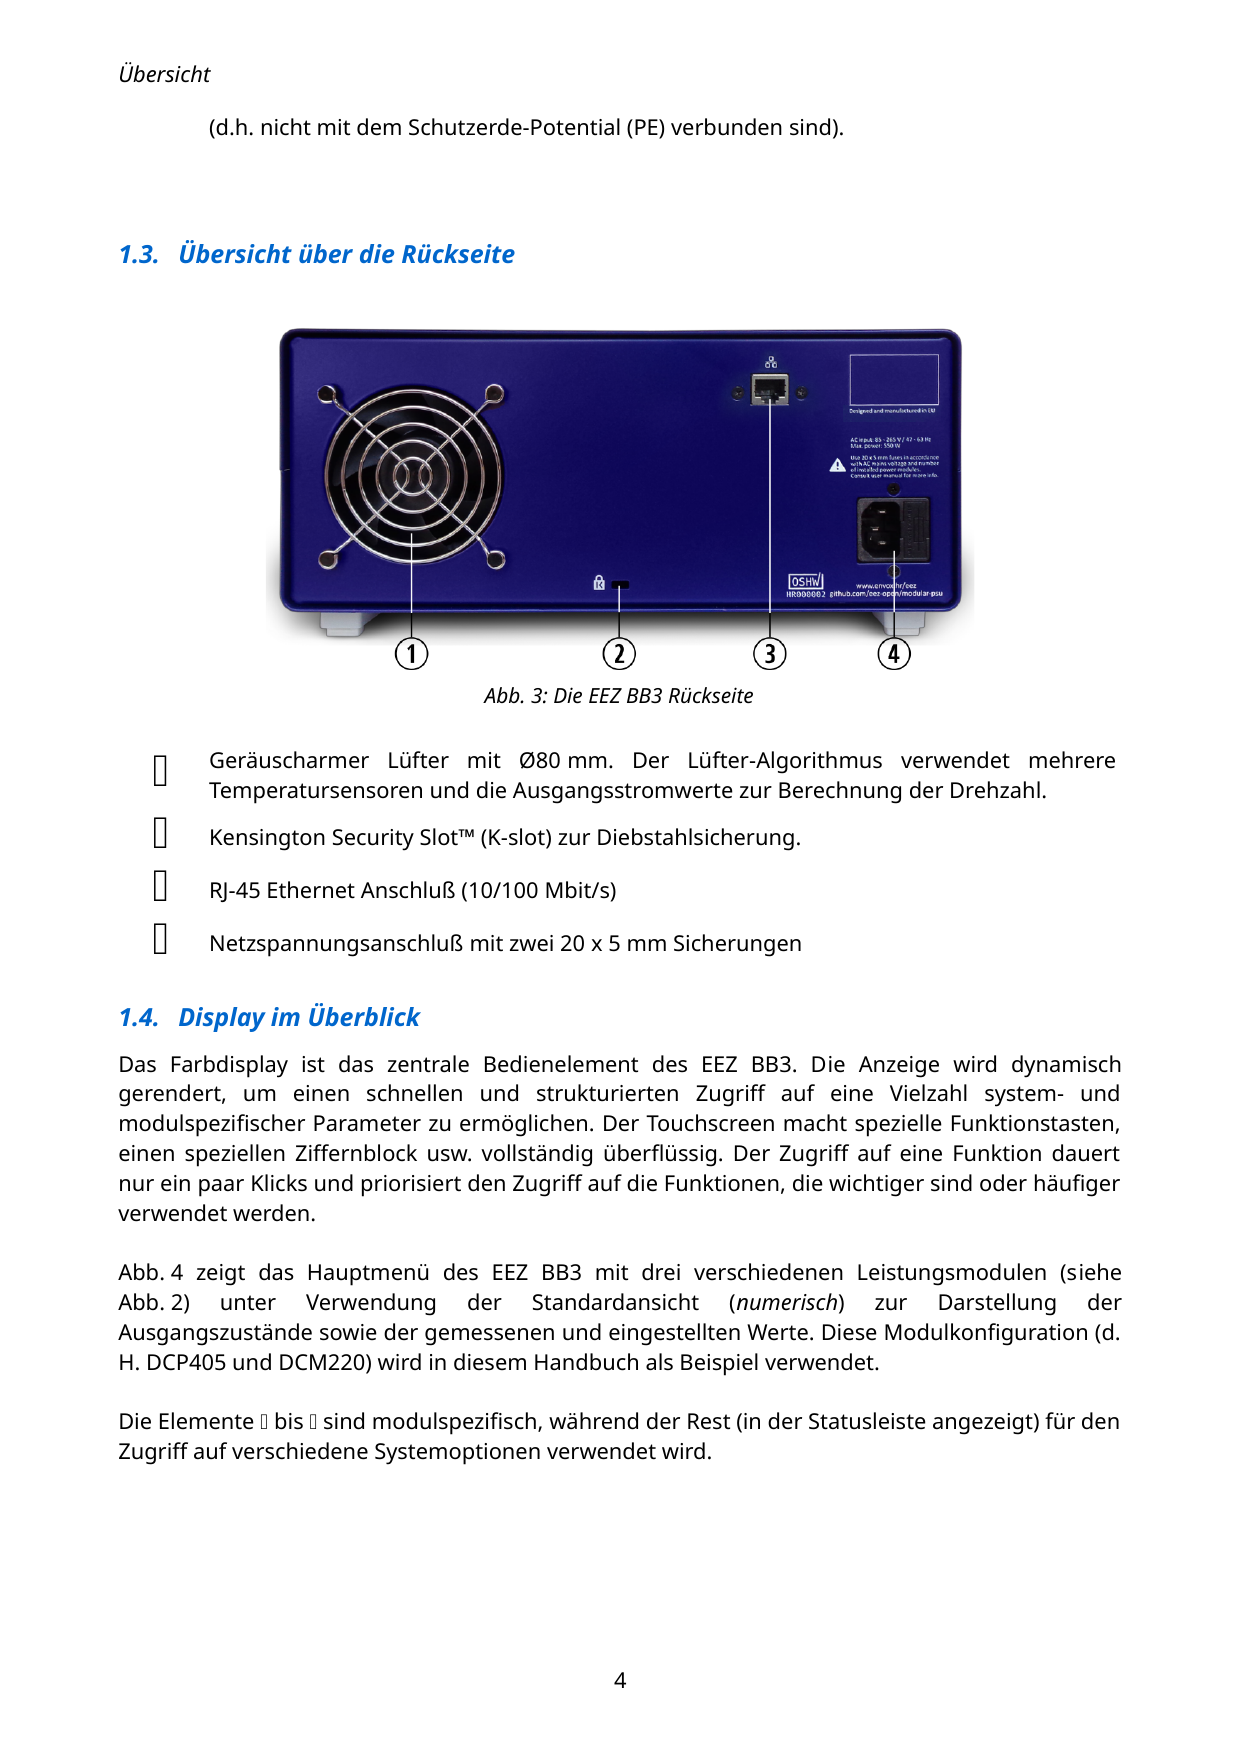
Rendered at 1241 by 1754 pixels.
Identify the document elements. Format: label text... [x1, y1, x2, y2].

text Abb. 3: Die EEZ BB3 Rückseite [266, 670, 974, 710]
table_header Geräuscharmer Lüfter mit Ø80 mm. Der Lüfter-Algorithmus verwendet mehrere Temperatursensoren und die Ausgangsstromwerte zur Berechnung der Drehzahl. [203, 740, 1122, 811]
subtitle Übersicht über die Rückseite [118, 237, 1122, 271]
table_cell  [118, 811, 203, 864]
text Das Farbdisplay ist das zentrale Bedienelement des EEZ BB3. Die Anzeige wird dynamisch gerendert, um einen schnellen und strukturierten Zugriff auf eine Vielzahl system- und modulspezifischer Parameter zu ermöglichen. Der Touchscreen macht spezielle Funktionstasten, einen speziellen Ziffernblock usw. vollständig überflüssig. Der Zugriff auf eine Funktion dauert nur ein paar Klicks und priorisiert den Zugriff auf die Funktionen, die wichtiger sind oder häufiger verwendet werden. [118, 1048, 1122, 1227]
table_cell RJ-45 Ethernet Anschluß (10/100 Mbit/s) [203, 864, 1122, 917]
table_cell Netzspannungsanschluß mit zwei 20 x 5 mm Sicherungen [203, 917, 1122, 970]
table_header  [118, 740, 203, 811]
picture [265, 315, 975, 670]
table_cell [118, 107, 203, 148]
table_cell  [118, 864, 203, 917]
table_cell Kensington Security Slot™ (K-slot) zur Diebstahlsicherung. [203, 811, 1122, 864]
text Abb. 4 zeigt das Hauptmenü des EEZ BB3 mit drei verschiedenen Leistungsmodulen (siehe Abb. 2) unter Verwendung der Standardansicht (numerisch) zur Darstellung der Ausgangszustände sowie der gemessenen und eingestellten Werte. Diese Modulkonfiguration (d. H. DCP405 und DCM220) wird in diesem Handbuch als Beispiel verwendet. [118, 1257, 1122, 1376]
text Die Elemente  bis  sind modulspezifisch, während der Rest (in der Statusleiste angezeigt) für den Zugriff auf verschiedene Systemoptionen verwendet wird. [118, 1406, 1122, 1466]
table_cell (d.h. nicht mit dem Schutzerde-Potential (PE) verbunden sind). [203, 107, 1122, 148]
table_cell  [118, 917, 203, 970]
subtitle Display im Überblick [118, 1000, 1122, 1034]
